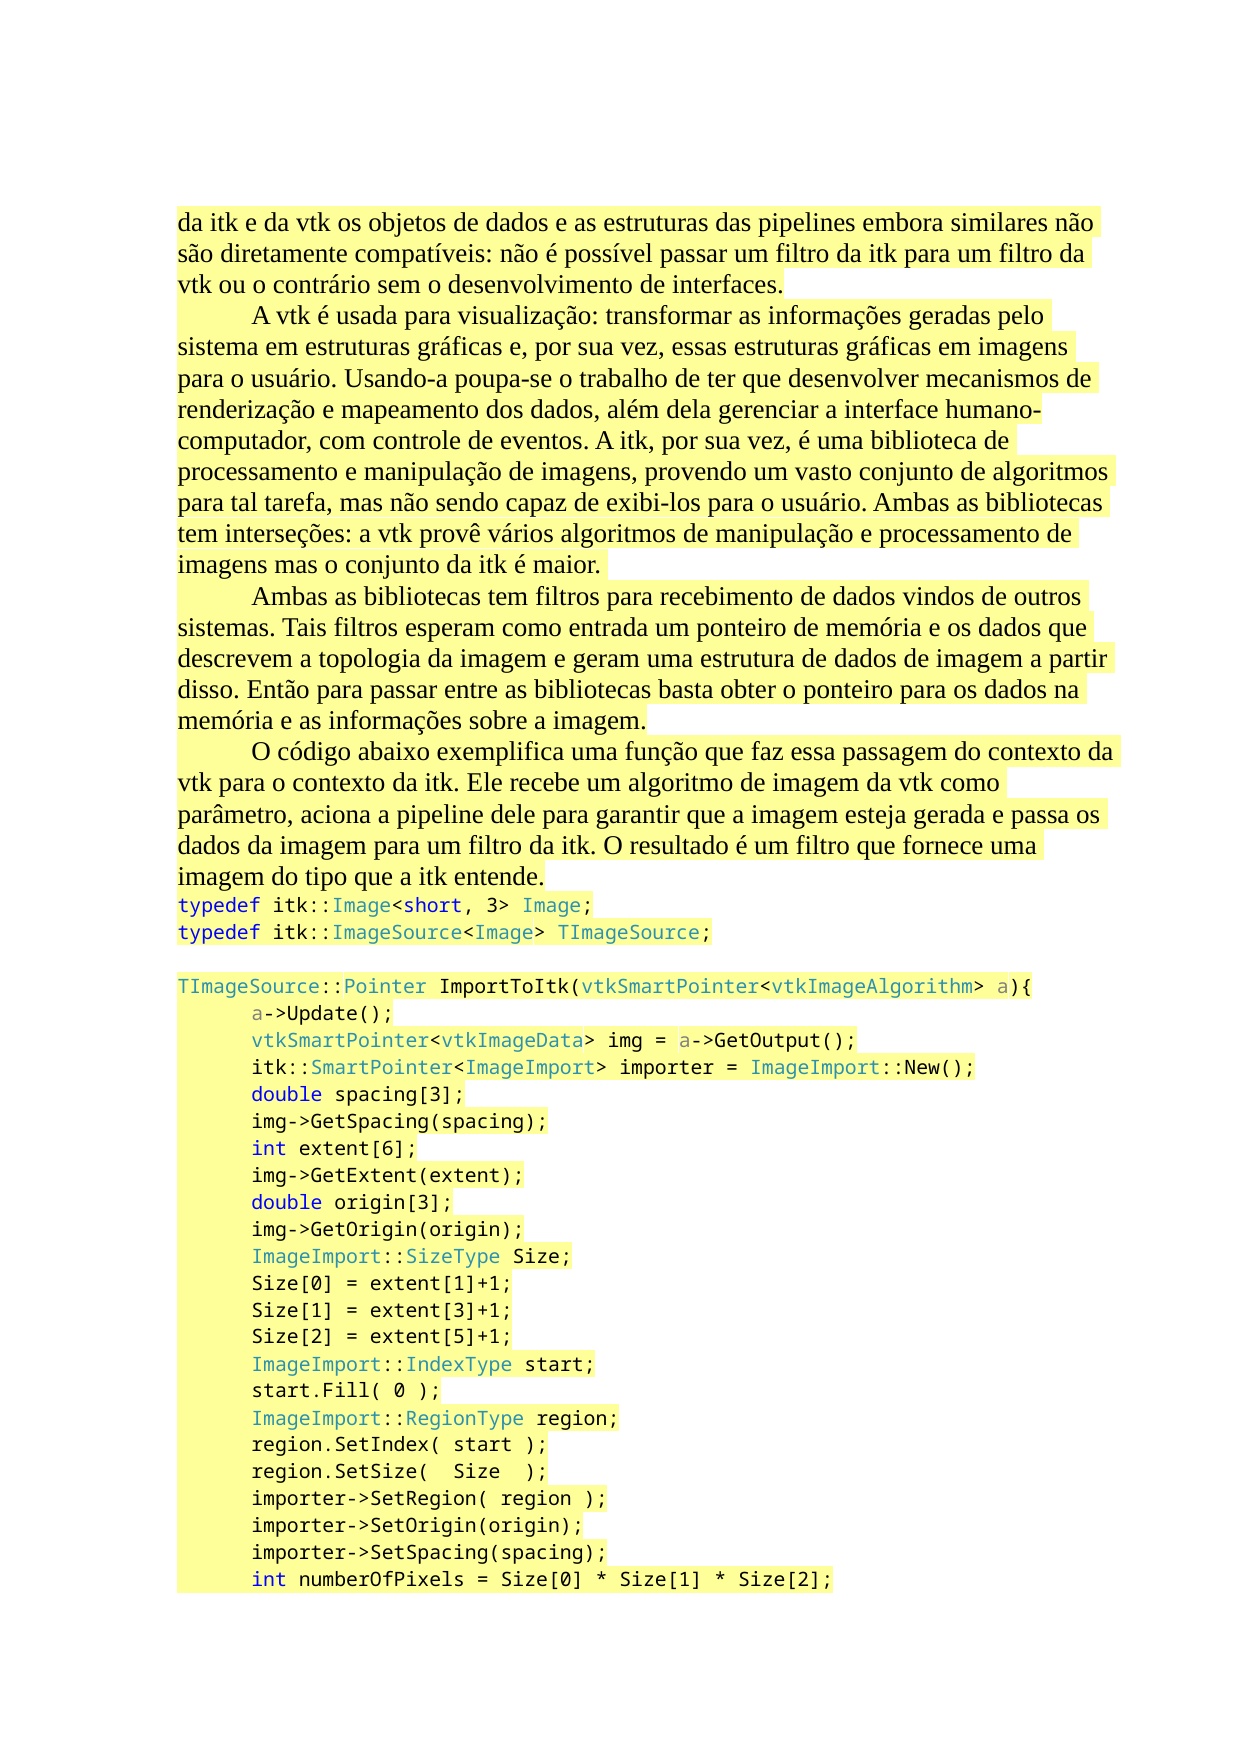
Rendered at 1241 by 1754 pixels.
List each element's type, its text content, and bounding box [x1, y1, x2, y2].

text importer->SetRegion( region ); [177, 1485, 1122, 1512]
text img->GetExtent(extent); [177, 1161, 1122, 1188]
text typedef itk::ImageSource<Image> TImageSource; [177, 918, 1122, 945]
text int numberOfPixels = Size[0] * Size[1] * Size[2]; [177, 1566, 1122, 1593]
text region.SetSize( Size ); [177, 1458, 1122, 1485]
text a->Update(); [177, 999, 1122, 1026]
text ImageImport::RegionType region; [177, 1404, 1122, 1431]
text importer->SetOrigin(origin); [177, 1512, 1122, 1539]
text Size[0] = extent[1]+1; [177, 1269, 1122, 1296]
text O código abaixo exemplifica uma função que faz essa passagem do contexto da vtk para o contexto da itk. Ele recebe um algoritmo de imagem da vtk como parâmetro, aciona a pipeline dele para garantir que a imagem esteja gerada e passa os dados da imagem para um filtro da itk. O resultado é um filtro que fornece uma imagem do tipo que a itk entende. [177, 735, 1122, 891]
text Ambas as bibliotecas tem filtros para recebimento de dados vindos de outros sistemas. Tais filtros esperam como entrada um ponteiro de memória e os dados que descrevem a topologia da imagem e geram uma estrutura de dados de imagem a partir disso. Então para passar entre as bibliotecas basta obter o ponteiro para os dados na memória e as informações sobre a imagem. [177, 580, 1122, 735]
text img->GetOrigin(origin); [177, 1215, 1122, 1242]
text double spacing[3]; [177, 1080, 1122, 1107]
text TImageSource::Pointer ImportToItk(vtkSmartPointer<vtkImageAlgorithm> a){ [177, 972, 1122, 999]
text importer->SetSpacing(spacing); [177, 1539, 1122, 1566]
text ImageImport::SizeType Size; [177, 1242, 1122, 1269]
text Size[1] = extent[3]+1; [177, 1296, 1122, 1323]
text double origin[3]; [177, 1188, 1122, 1215]
text vtkSmartPointer<vtkImageData> img = a->GetOutput(); [177, 1026, 1122, 1053]
text Size[2] = extent[5]+1; [177, 1323, 1122, 1350]
text ImageImport::IndexType start; [177, 1350, 1122, 1377]
text da itk e da vtk os objetos de dados e as estruturas das pipelines embora similares não são diretamente compatíveis: não é possível passar um filtro da itk para um filtro da vtk ou o contrário sem o desenvolvimento de interfaces. [177, 206, 1122, 299]
text typedef itk::Image<short, 3> Image; [177, 891, 1122, 918]
text A vtk é usada para visualização: transformar as informações geradas pelo sistema em estruturas gráficas e, por sua vez, essas estruturas gráficas em imagens para o usuário. Usando-a poupa-se o trabalho de ter que desenvolver mecanismos de renderização e mapeamento dos dados, além dela gerenciar a interface humano-computador, com controle de eventos. A itk, por sua vez, é uma biblioteca de processamento e manipulação de imagens, provendo um vasto conjunto de algoritmos para tal tarefa, mas não sendo capaz de exibi-los para o usuário. Ambas as bibliotecas tem interseções: a vtk provê vários algoritmos de manipulação e processamento de imagens mas o conjunto da itk é maior. [177, 299, 1122, 580]
text img->GetSpacing(spacing); [177, 1107, 1122, 1134]
text start.Fill( 0 ); [177, 1377, 1122, 1404]
text region.SetIndex( start ); [177, 1431, 1122, 1458]
text itk::SmartPointer<ImageImport> importer = ImageImport::New(); [177, 1053, 1122, 1080]
text int extent[6]; [177, 1134, 1122, 1161]
